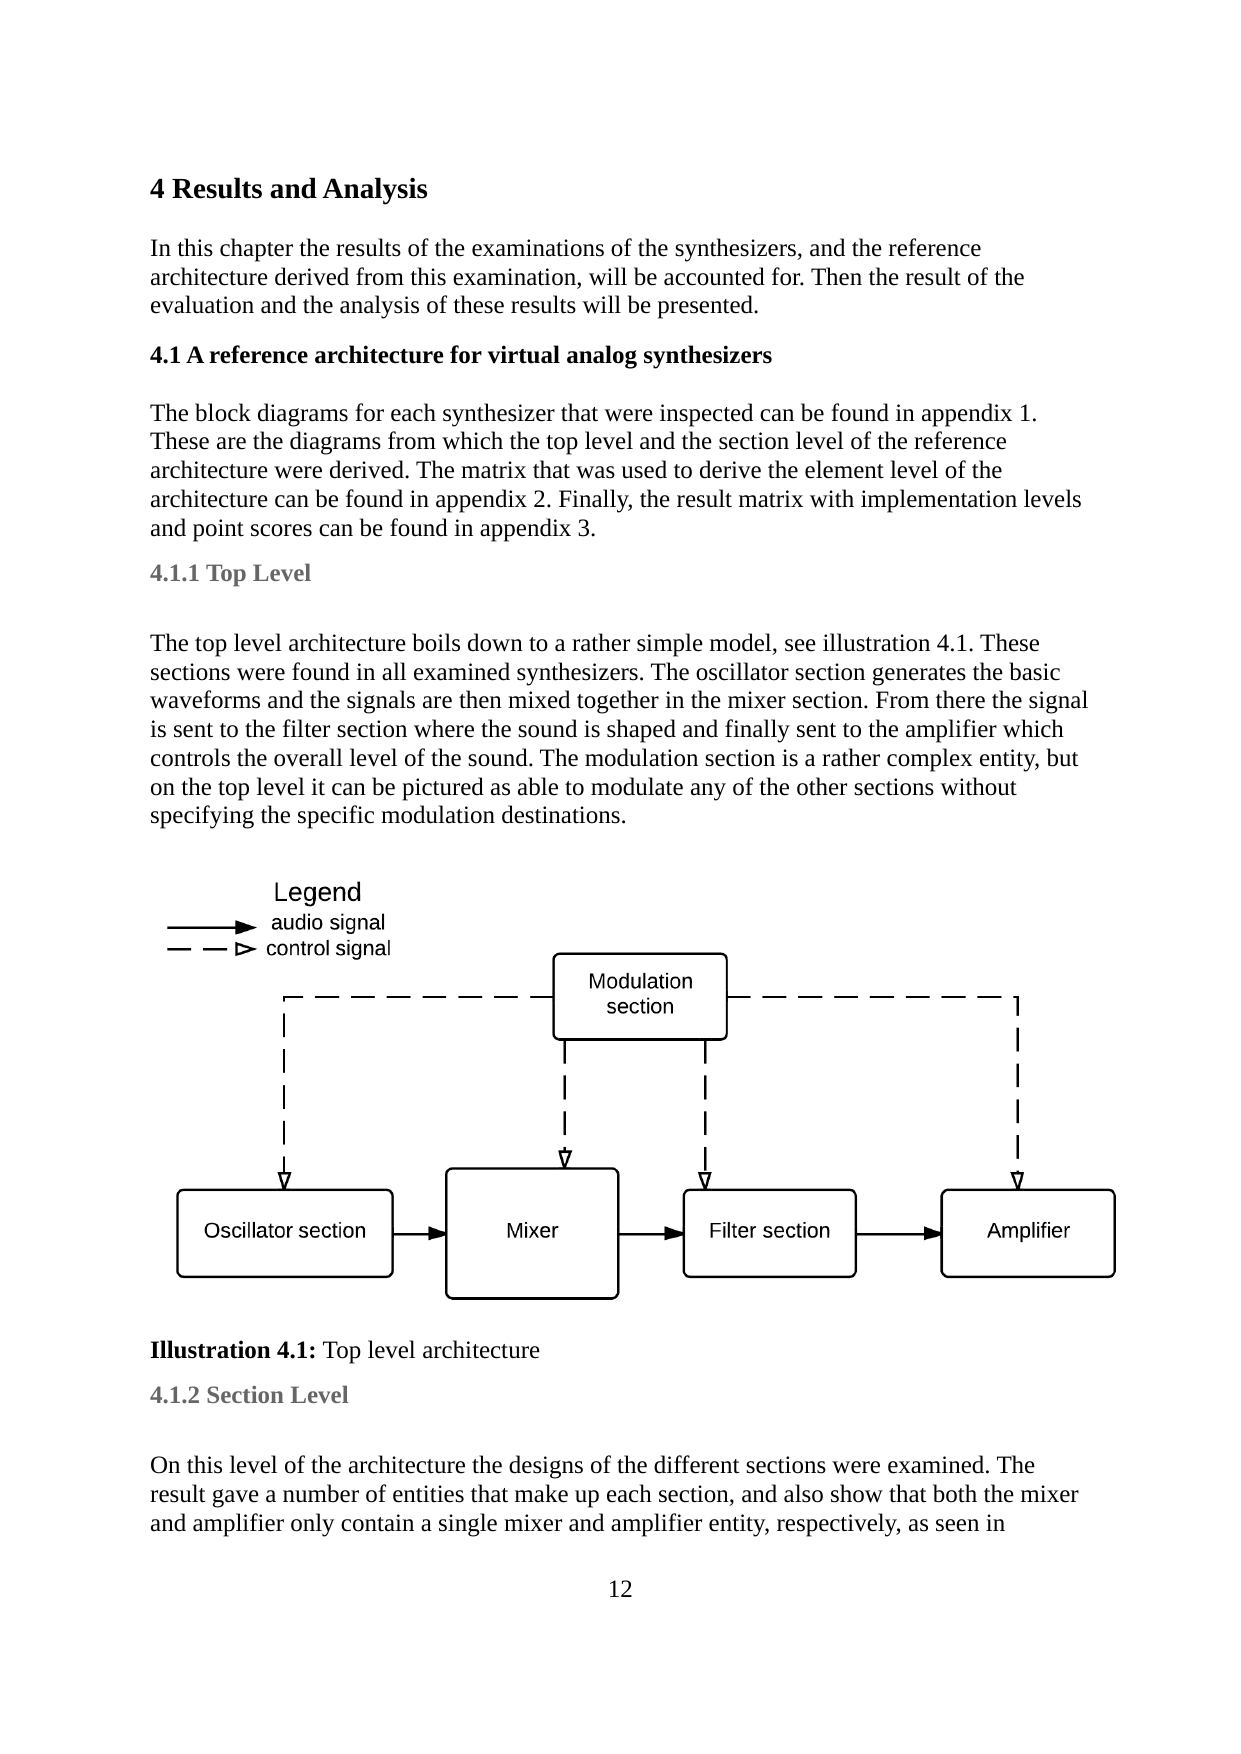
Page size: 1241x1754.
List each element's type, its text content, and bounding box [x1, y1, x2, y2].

text Illustration 4.1: Top level architecture [150, 1335, 1090, 1363]
subtitle 4.1.2 Section Level [150, 1380, 1090, 1409]
text In this chapter the results of the examinations of the synthesizers, and the reference architecture derived from this examination, will be accounted for. Then the result of the evaluation and the analysis of these results will be presented. [150, 233, 1090, 319]
subtitle 4.1 A reference architecture for virtual analog synthesizers [150, 340, 1090, 369]
subtitle 4.1.1 Top Level [150, 558, 1090, 587]
text The top level architecture boils down to a rather simple model, see illustration 4.1. These sections were found in all examined synthesizers. The oscillator section generates the basic waveforms and the signals are then mixed together in the mixer section. From there the signal is sent to the filter section where the sound is shaped and finally sent to the amplifier which controls the overall level of the sound. The modulation section is a rather complex entity, but on the top level it can be pictured as able to modulate any of the other sections without specifying the specific modulation destinations. [150, 628, 1090, 829]
picture [150, 858, 1128, 1335]
text On this level of the architecture the designs of the different sections were examined. The result gave a number of entities that make up each section, and also show that both the mixer and amplifier only contain a single mixer and amplifier entity, respectively, as seen in [150, 1450, 1090, 1536]
subtitle 4 Results and Analysis [150, 171, 1090, 204]
text The block diagrams for each synthesizer that were inspected can be found in appendix 1. These are the diagrams from which the top level and the section level of the reference architecture were derived. The matrix that was used to derive the element level of the architecture can be found in appendix 2. Finally, the result matrix with implementation levels and point scores can be found in appendix 3. [150, 398, 1090, 541]
